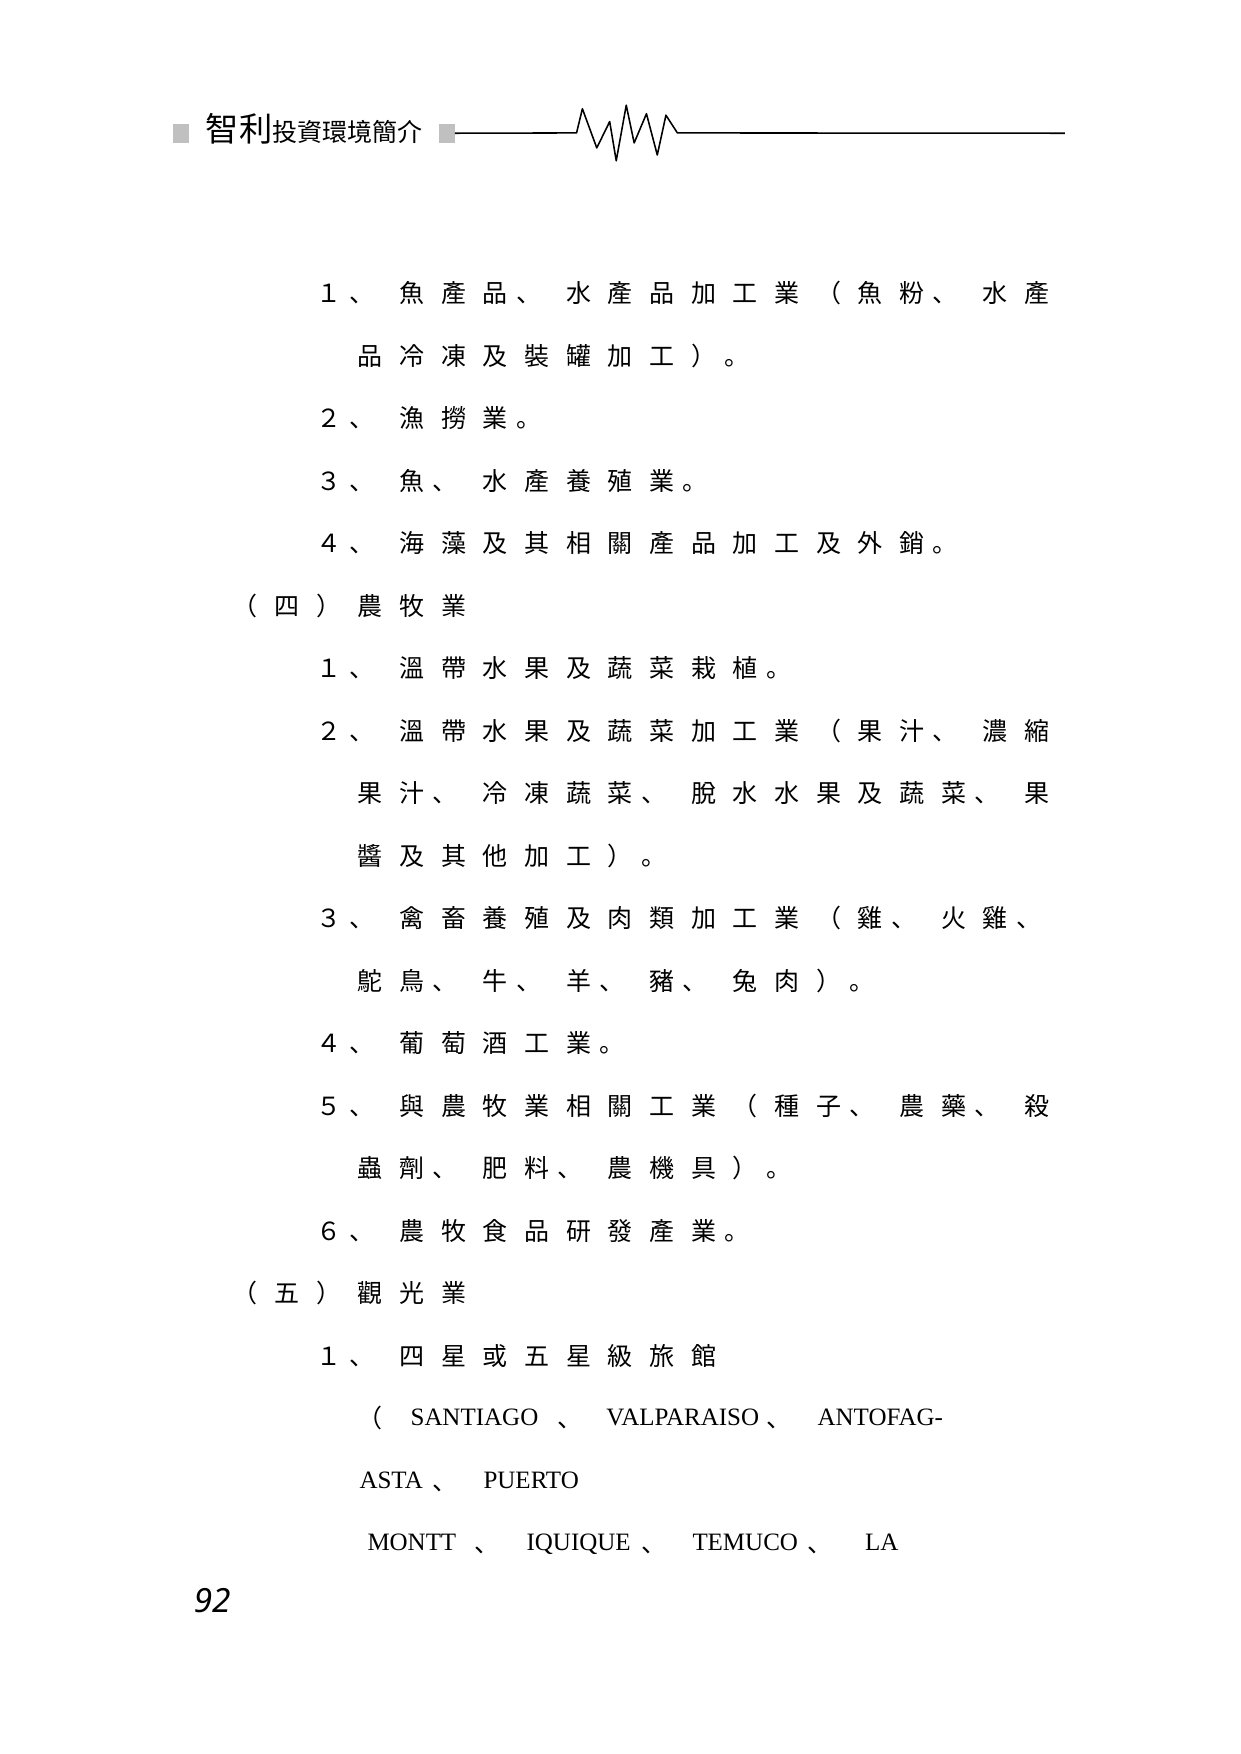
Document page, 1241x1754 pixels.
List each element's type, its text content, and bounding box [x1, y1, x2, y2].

text １、魚產品、水產品加工業（魚粉、水產品冷凍及裝罐加工）。 [281, 250, 1058, 375]
text ２、溫帶水果及蔬菜加工業（果汁、濃縮果汁、冷凍蔬菜、脫水水果及蔬菜、果醬及其他加工）。 [281, 688, 1058, 875]
text ５、與農牧業相關工業（種子、農藥、殺蟲劑、肥料、農機具）。 [281, 1063, 1058, 1188]
text ４、海藻及其相關產品加工及外銷。 [281, 500, 1058, 563]
text １、四星或五星級旅館（SANTIAGO、VALPARAISO、ANTOFAG-ASTA、PUERTO MONTT、IQUIQUE、TEMUCO、LA [281, 1313, 1058, 1563]
text ６、農牧食品研發產業。 [281, 1188, 1058, 1250]
text ２、漁撈業。 [281, 375, 1058, 438]
text ３、禽畜養殖及肉類加工業（雞、火雞、鴕鳥、牛、羊、豬、兔肉）。 [281, 875, 1058, 1000]
text ４、葡萄酒工業。 [281, 1000, 1058, 1063]
text １、溫帶水果及蔬菜栽植。 [281, 625, 1058, 688]
text ３、魚、水產養殖業。 [281, 438, 1058, 500]
text （四）農牧業 [207, 563, 1058, 625]
text （五）觀光業 [207, 1250, 1058, 1313]
